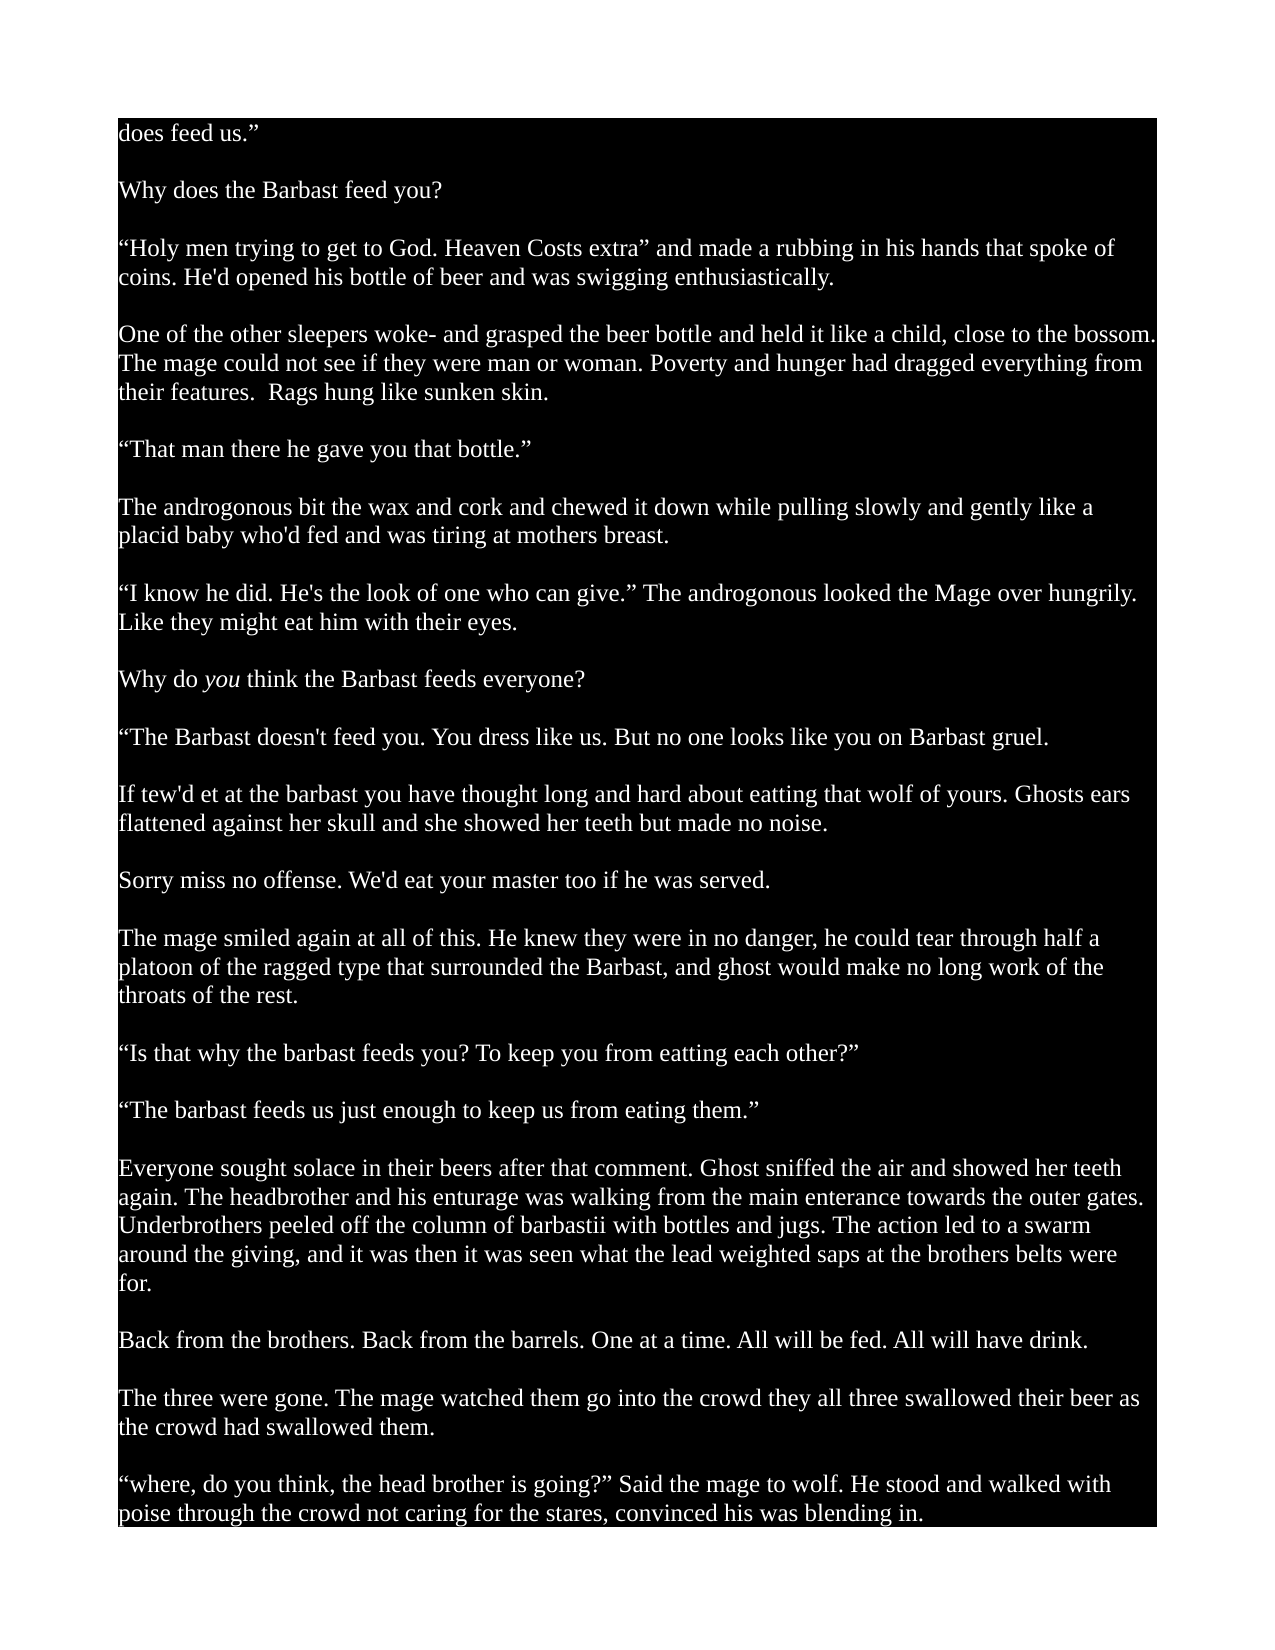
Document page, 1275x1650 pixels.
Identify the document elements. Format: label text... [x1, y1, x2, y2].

text One of the other sleepers woke- and grasped the beer bottle and held it like a child, close to the bossom. The mage could not see if they were man or woman. Poverty and hunger had dragged everything from their features. Rags hung like sunken skin. “That man there he gave you that bottle.” The androgonous bit the wax and cork and chewed it down while pulling slowly and gently like a placid baby who'd fed and was tiring at mothers breast. “I know he did. He's the look of one who can give.” The androgonous looked the Mage over hungrily. Like they might eat him with their eyes. Why do you think the Barbast feeds everyone? “The Barbast doesn't feed you. You dress like us. But no one looks like you on Barbast gruel. If tew'd et at the barbast you have thought long and hard about eatting that wolf of yours. Ghosts ears flattened against her skull and she showed her teeth but made no noise. Sorry miss no offense. We'd eat your master too if he was served. The mage smiled again at all of this. He knew they were in no danger, he could tear through half a platoon of the ragged type that surrounded the Barbast, and ghost would make no long work of the throats of the rest. [118, 319, 1157, 1009]
text does feed us.” Why does the Barbast feed you? “Holy men trying to get to God. Heaven Costs extra” and made a rubbing in his hands that spoke of coins. He'd opened his bottle of beer and was swigging enthusiastically. [118, 118, 1157, 291]
text “Is that why the barbast feeds you? To keep you from eatting each other?” “The barbast feeds us just enough to keep us from eating them.” Everyone sought solace in their beers after that comment. Ghost sniffed the air and showed her teeth again. The headbrother and his enturage was walking from the main enterance towards the outer gates. Underbrothers peeled off the column of barbastii with bottles and jugs. The action led to a swarm around the giving, and it was then it was seen what the lead weighted saps at the brothers belts were for. Back from the brothers. Back from the barrels. One at a time. All will be fed. All will have drink. [118, 1038, 1157, 1354]
text “where, do you think, the head brother is going?” Said the mage to wolf. He stood and walked with poise through the crowd not caring for the stares, convinced his was blending in. [118, 1469, 1157, 1527]
text The three were gone. The mage watched them go into the crowd they all three swallowed their beer as the crowd had swallowed them. [118, 1383, 1157, 1441]
